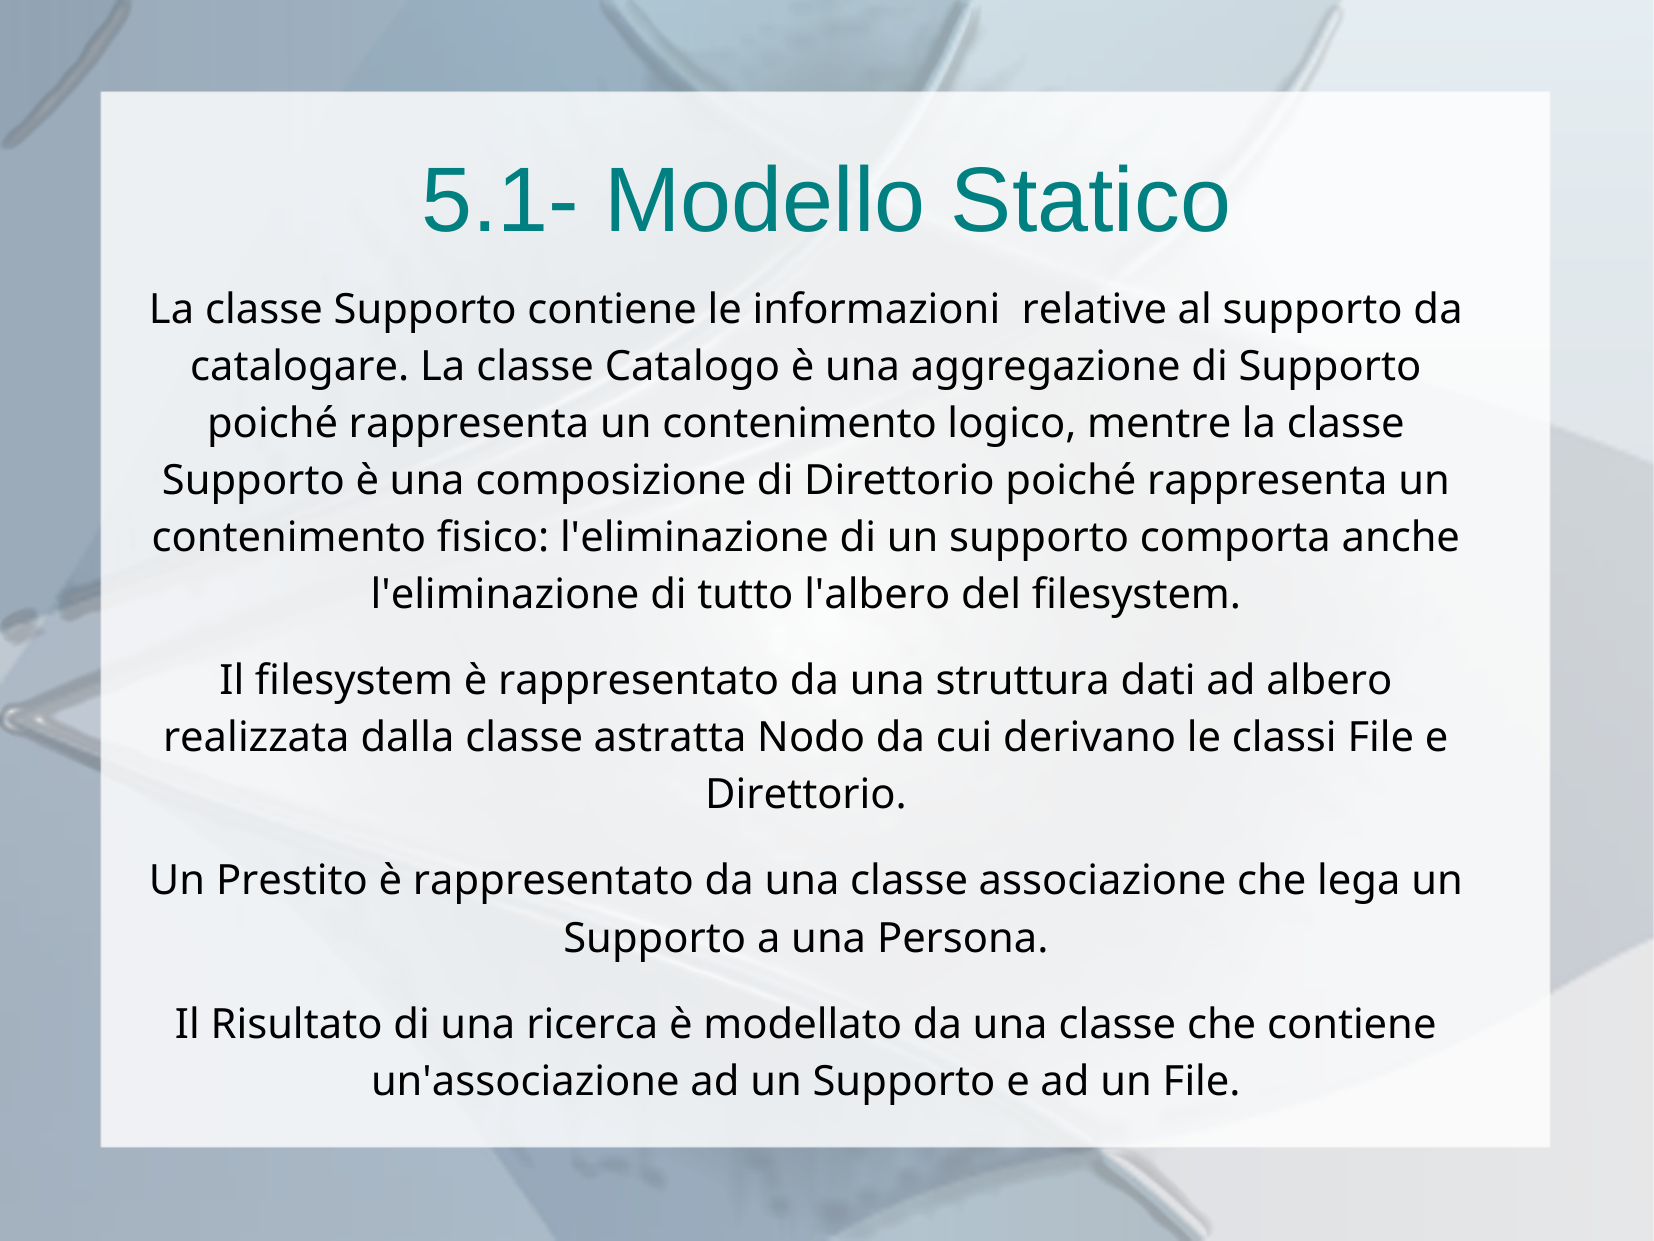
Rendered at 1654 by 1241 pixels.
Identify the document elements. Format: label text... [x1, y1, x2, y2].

title 5.1- Modello Statico [118, 96, 1536, 304]
list La classe Supporto contiene le informazioni relative al supporto da catalogare. La classe Catalogo è una aggregazione di Supporto poiché rappresenta un contenimento logico, mentre la classe Supporto è una composizione di Direttorio poiché rappresenta un contenimento fisico: l'eliminazione di un supporto comporta anche l'eliminazione di tutto l'albero del filesystem. Il filesystem è rappresentato da una struttura dati ad albero realizzata dalla classe astratta Nodo da cui derivano le classi File e Direttorio. Un Prestito è rappresentato da una classe associazione che lega un Supporto a una Persona. Il Risultato di una ricerca è modellato da una classe che contiene un'associazione ad un Supporto e ad un File. [124, 278, 1489, 1154]
picture [0, 0, 1654, 1241]
